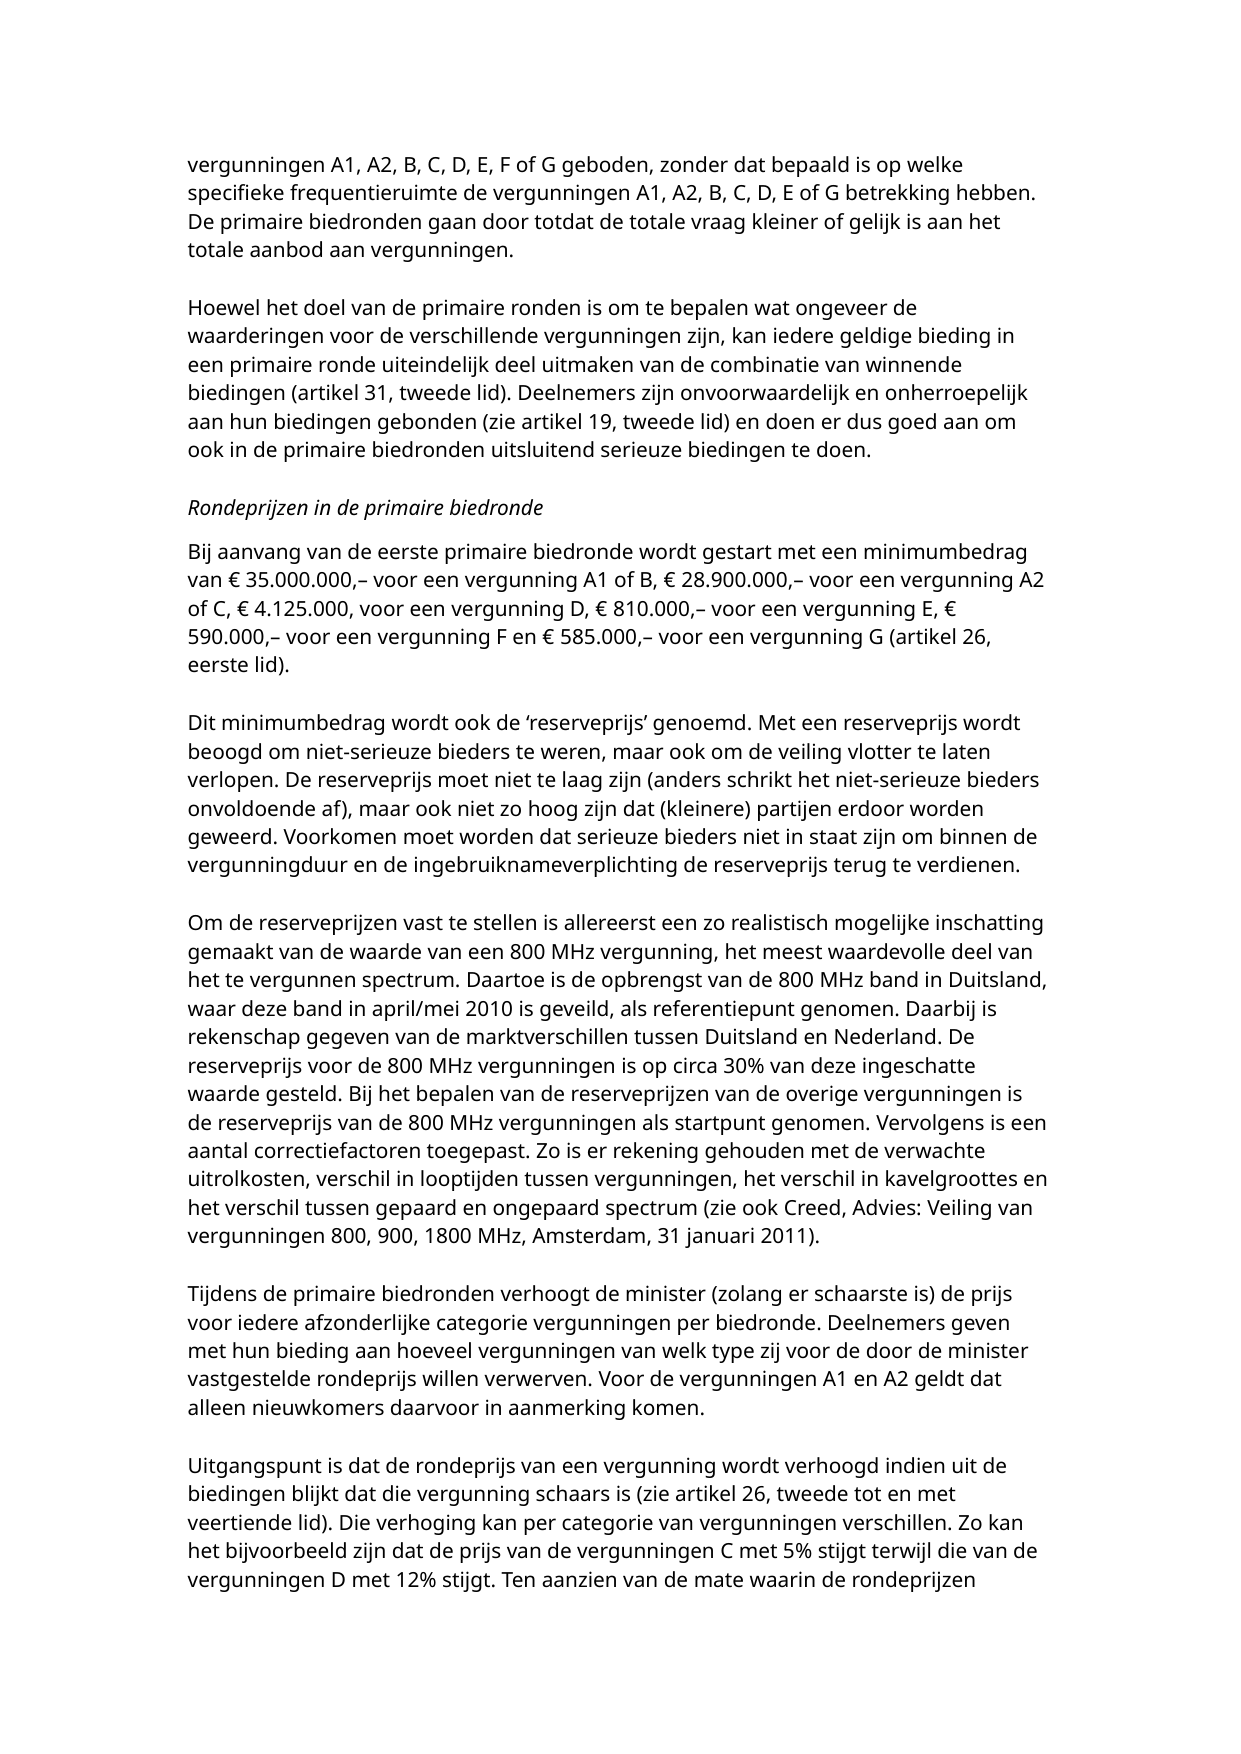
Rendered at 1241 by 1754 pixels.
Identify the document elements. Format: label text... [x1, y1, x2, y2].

text Hoewel het doel van de primaire ronden is om te bepalen wat ongeveer de waarderingen voor de verschillende vergunningen zijn, kan iedere geldige bieding in een primaire ronde uiteindelijk deel uitmaken van de combinatie van winnende biedingen (artikel 31, tweede lid). Deelnemers zijn onvoorwaardelijk en onherroepelijk aan hun biedingen gebonden (zie artikel 19, tweede lid) en doen er dus goed aan om ook in de primaire biedronden uitsluitend serieuze biedingen te doen. [187, 293, 1053, 464]
text Dit minimumbedrag wordt ook de ‘reserveprijs’ genoemd. Met een reserveprijs wordt beoogd om niet-serieuze bieders te weren, maar ook om de veiling vlotter te laten verlopen. De reserveprijs moet niet te laag zijn (anders schrikt het niet-serieuze bieders onvoldoende af), maar ook niet zo hoog zijn dat (kleinere) partijen erdoor worden geweerd. Voorkomen moet worden dat serieuze bieders niet in staat zijn om binnen de vergunningduur en de ingebruiknameverplichting de reserveprijs terug te verdienen. [187, 708, 1053, 879]
text Uitgangspunt is dat de rondeprijs van een vergunning wordt verhoogd indien uit de biedingen blijkt dat die vergunning schaars is (zie artikel 26, tweede tot en met veertiende lid). Die verhoging kan per categorie van vergunningen verschillen. Zo kan het bijvoorbeeld zijn dat de prijs van de vergunningen C met 5% stijgt terwijl die van de vergunningen D met 12% stijgt. Ten aanzien van de mate waarin de rondeprijzen [187, 1451, 1053, 1593]
text vergunningen A1, A2, B, C, D, E, F of G geboden, zonder dat bepaald is op welke specifieke frequentieruimte de vergunningen A1, A2, B, C, D, E of G betrekking hebben. De primaire biedronden gaan door totdat de totale vraag kleiner of gelijk is aan het totale aanbod aan vergunningen. [187, 150, 1053, 264]
text Om de reserveprijzen vast te stellen is allereerst een zo realistisch mogelijke inschatting gemaakt van de waarde van een 800 MHz vergunning, het meest waardevolle deel van het te vergunnen spectrum. Daartoe is de opbrengst van de 800 MHz band in Duitsland, waar deze band in april/mei 2010 is geveild, als referentiepunt genomen. Daarbij is rekenschap gegeven van de marktverschillen tussen Duitsland en Nederland. De reserveprijs voor de 800 MHz vergunningen is op circa 30% van deze ingeschatte waarde gesteld. Bij het bepalen van de reserveprijzen van de overige vergunningen is de reserveprijs van de 800 MHz vergunningen als startpunt genomen. Vervolgens is een aantal correctiefactoren toegepast. Zo is er rekening gehouden met de verwachte uitrolkosten, verschil in looptijden tussen vergunningen, het verschil in kavelgroottes en het verschil tussen gepaard en ongepaard spectrum (zie ook Creed, Advies: Veiling van vergunningen 800, 900, 1800 MHz, Amsterdam, 31 januari 2011). [187, 908, 1053, 1250]
text Tijdens de primaire biedronden verhoogt de minister (zolang er schaarste is) de prijs voor iedere afzonderlijke categorie vergunningen per biedronde. Deelnemers geven met hun bieding aan hoeveel vergunningen van welk type zij voor de door de minister vastgestelde rondeprijs willen verwerven. Voor de vergunningen A1 en A2 geldt dat alleen nieuwkomers daarvoor in aanmerking komen. [187, 1279, 1053, 1421]
text Rondeprijzen in de primaire biedronde [187, 493, 1053, 522]
text Bij aanvang van de eerste primaire biedronde wordt gestart met een minimumbedrag van € 35.000.000,– voor een vergunning A1 of B, € 28.900.000,– voor een vergunning A2 of C, € 4.125.000, voor een vergunning D, € 810.000,– voor een vergunning E, € 590.000,– voor een vergunning F en € 585.000,– voor een vergunning G (artikel 26, eerste lid). [187, 537, 1053, 679]
